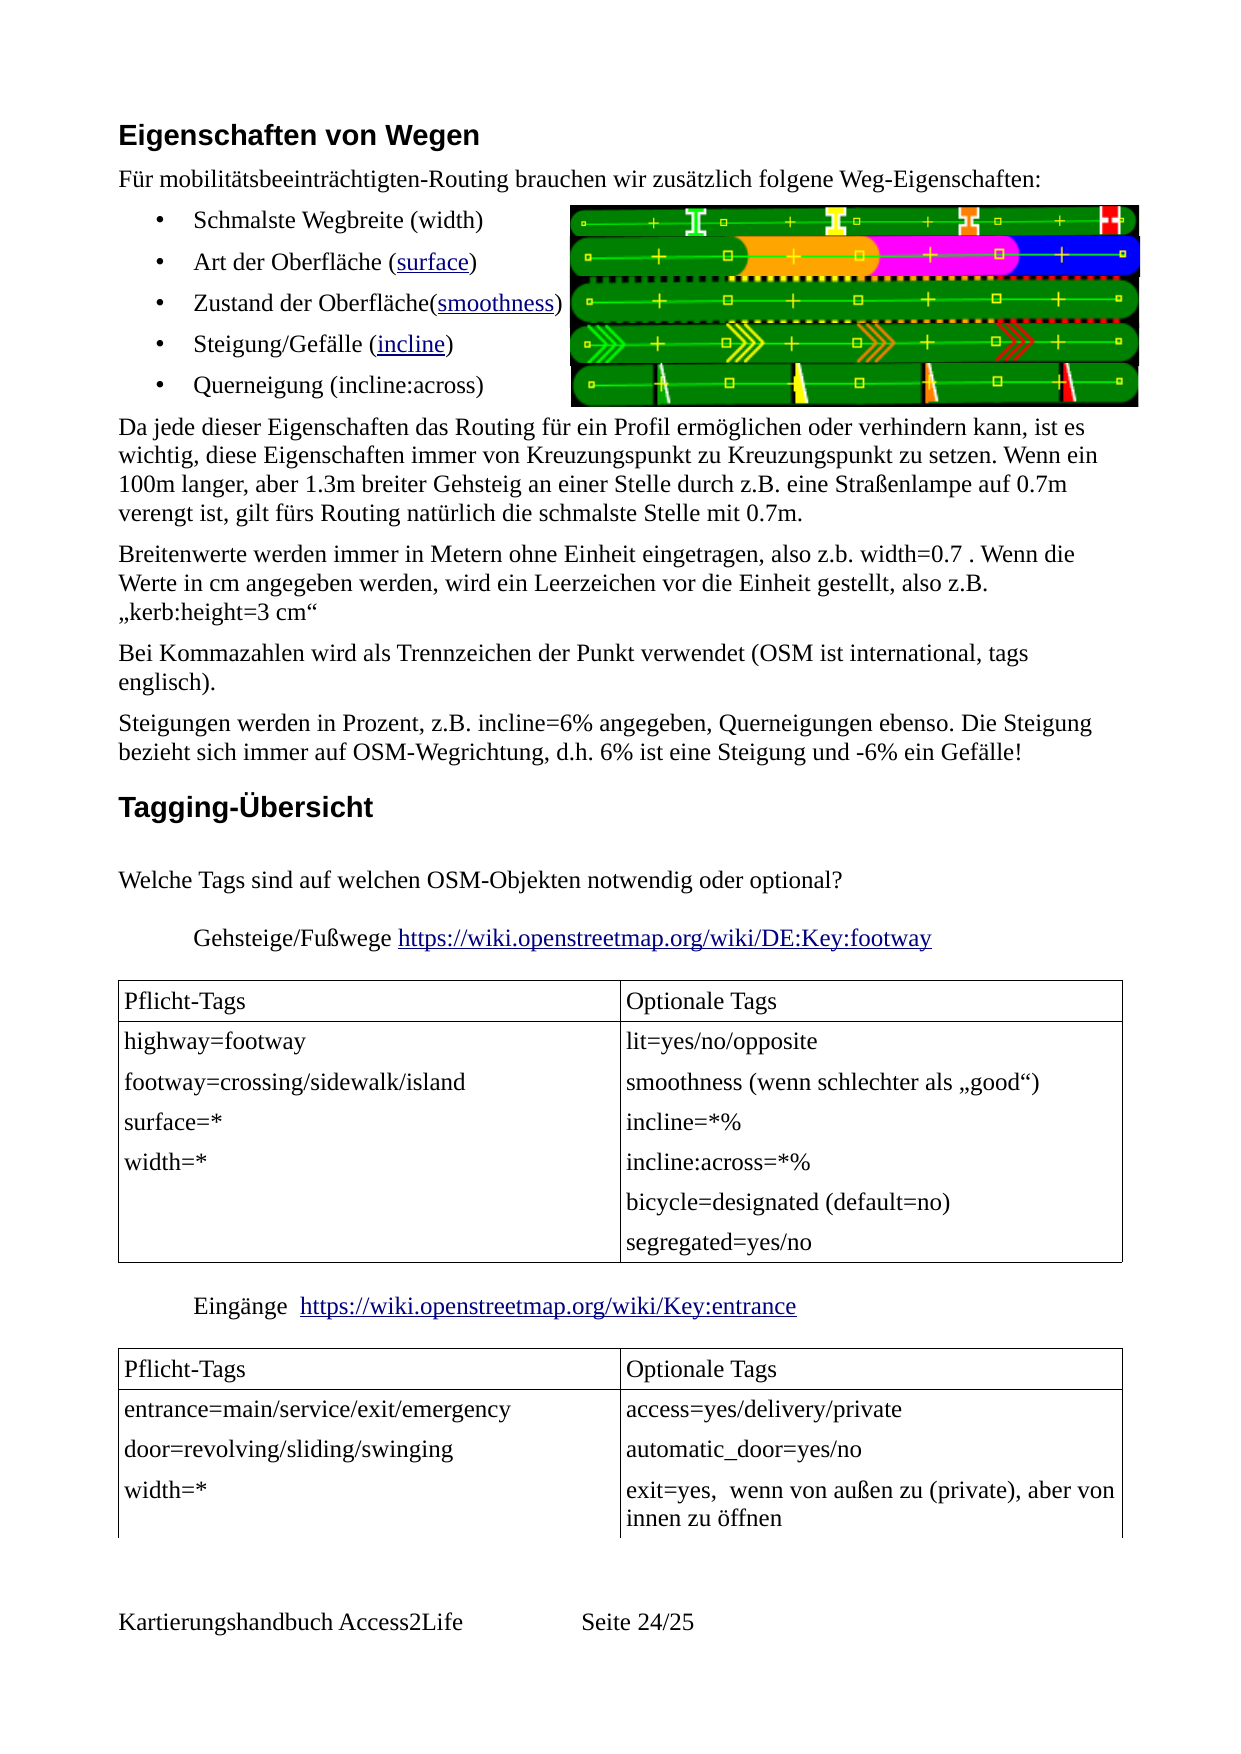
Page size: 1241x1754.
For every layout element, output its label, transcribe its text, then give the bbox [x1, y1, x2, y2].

list Art der Oberfläche (surface) [156, 247, 569, 275]
subtitle Tagging-Übersicht [118, 790, 1122, 824]
text Da jede dieser Eigenschaften das Routing für ein Profil ermöglichen oder verhindern kann, ist es wichtig, diese Eigenschaften immer von Kreuzungspunkt zu Kreuzungspunkt zu setzen. Wenn ein 100m langer, aber 1.3m breiter Gehsteig an einer Stelle durch z.B. eine Straßenlampe auf 0.7m verengt ist, gilt fürs Routing natürlich die schmalste Stelle mit 0.7m. [118, 412, 1122, 527]
text Welche Tags sind auf welchen OSM-Objekten notwendig oder optional? [118, 865, 1122, 894]
table_header Pflicht-Tags [119, 1349, 620, 1388]
list Steigung/Gefälle (incline) [156, 329, 570, 358]
text Gehsteige/Fußwege https://wiki.openstreetmap.org/wiki/DE:Key:footway [118, 923, 1122, 951]
list Querneigung (incline:across) [156, 370, 571, 399]
table_cell surface=* [119, 1101, 620, 1141]
table_cell automatic_door=yes/no [621, 1429, 1122, 1469]
table_cell exit=yes, wenn von außen zu (private), aber von innen zu öffnen [621, 1469, 1122, 1538]
text Für mobilitätsbeeinträchtigten-Routing brauchen wir zusätzlich folgene Weg-Eigenschaften: [118, 164, 1122, 193]
list Zustand der Oberfläche(smoothness) [156, 288, 569, 317]
table_cell segregated=yes/no [621, 1222, 1122, 1262]
table_cell lit=yes/no/opposite [621, 1022, 1122, 1061]
table_cell footway=crossing/sidewalk/island [119, 1061, 620, 1101]
table_cell width=* [119, 1141, 620, 1181]
table_cell width=* [119, 1469, 620, 1538]
picture [569, 205, 1141, 407]
subtitle Eigenschaften von Wegen [118, 118, 1122, 152]
table_header Optionale Tags [621, 981, 1122, 1021]
table_cell [119, 1181, 620, 1222]
text Eingänge https://wiki.openstreetmap.org/wiki/Key:entrance [118, 1291, 1122, 1319]
table_cell smoothness (wenn schlechter als „good“) [621, 1061, 1122, 1101]
text Breitenwerte werden immer in Metern ohne Einheit eingetragen, also z.b. width=0.7 . Wenn die Werte in cm angegeben werden, wird ein Leerzeichen vor die Einheit gestellt, also z.B. „kerb:height=3 cm“ [118, 539, 1122, 625]
table_cell incline=*% [621, 1101, 1122, 1141]
table_header Pflicht-Tags [119, 981, 620, 1021]
table_cell [119, 1222, 620, 1262]
text Steigungen werden in Prozent, z.B. incline=6% angegeben, Querneigungen ebenso. Die Steigung bezieht sich immer auf OSM-Wegrichtung, d.h. 6% ist eine Steigung und -6% ein Gefälle! [118, 708, 1122, 765]
list Schmalste Wegbreite (width) [156, 205, 570, 234]
text Bei Kommazahlen wird als Trennzeichen der Punkt verwendet (OSM ist international, tags englisch). [118, 638, 1122, 695]
table_cell incline:across=*% [621, 1141, 1122, 1181]
table_cell highway=footway [119, 1022, 620, 1061]
table_cell door=revolving/sliding/swinging [119, 1429, 620, 1469]
table_cell bicycle=designated (default=no) [621, 1181, 1122, 1222]
table_cell access=yes/delivery/private [621, 1390, 1122, 1429]
table_cell entrance=main/service/exit/emergency [119, 1390, 620, 1429]
table_header Optionale Tags [621, 1349, 1122, 1388]
